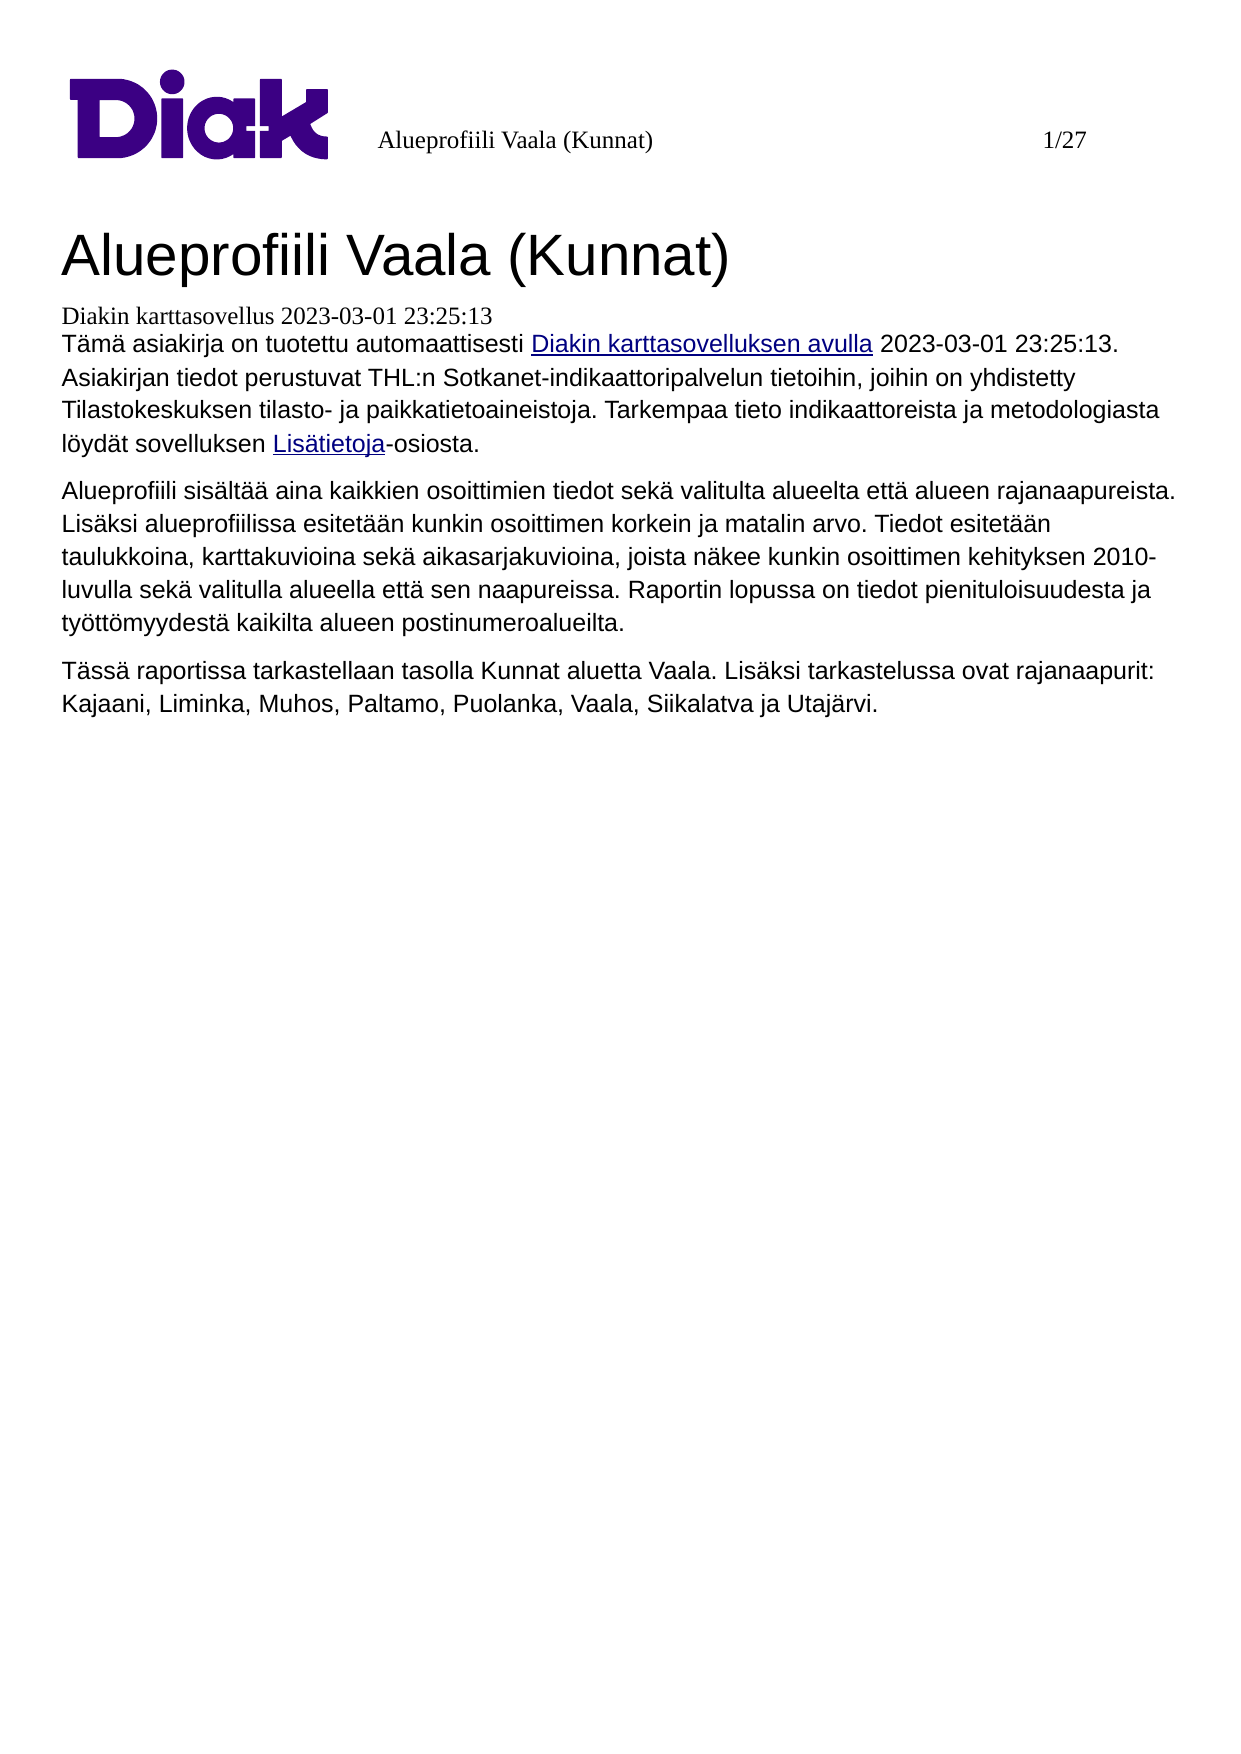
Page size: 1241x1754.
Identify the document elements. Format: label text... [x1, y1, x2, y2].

text Tämä asiakirja on tuotettu automaattisesti Diakin karttasovelluksen avulla 2023-03-01 23:25:13. Asiakirjan tiedot perustuvat THL:n Sotkanet-indikaattoripalvelun tietoihin, joihin on yhdistetty Tilastokeskuksen tilasto- ja paikkatietoaineistoja. Tarkempaa tieto indikaattoreista ja metodologiasta löydät sovelluksen Lisätietoja-osiosta. [61, 329, 1179, 457]
title Alueprofiili Vaala (Kunnat) [61, 221, 1179, 288]
text Alueprofiili sisältää aina kaikkien osoittimien tiedot sekä valitulta alueelta että alueen rajanaapureista. Lisäksi alueprofiilissa esitetään kunkin osoittimen korkein ja matalin arvo. Tiedot esitetään taulukkoina, karttakuvioina sekä aikasarjakuvioina, joista näkee kunkin osoittimen kehityksen 2010-luvulla sekä valitulla alueella että sen naapureissa. Raportin lopussa on tiedot pienituloisuudesta ja työttömyydestä kaikilta alueen postinumeroalueilta. [61, 476, 1179, 637]
text Diakin karttasovellus 2023-03-01 23:25:13 [61, 301, 1179, 329]
text Tässä raportissa tarkastellaan tasolla Kunnat aluetta Vaala. Lisäksi tarkastelussa ovat rajanaapurit: Kajaani, Liminka, Muhos, Paltamo, Puolanka, Vaala, Siikalatva ja Utajärvi. [61, 656, 1179, 718]
